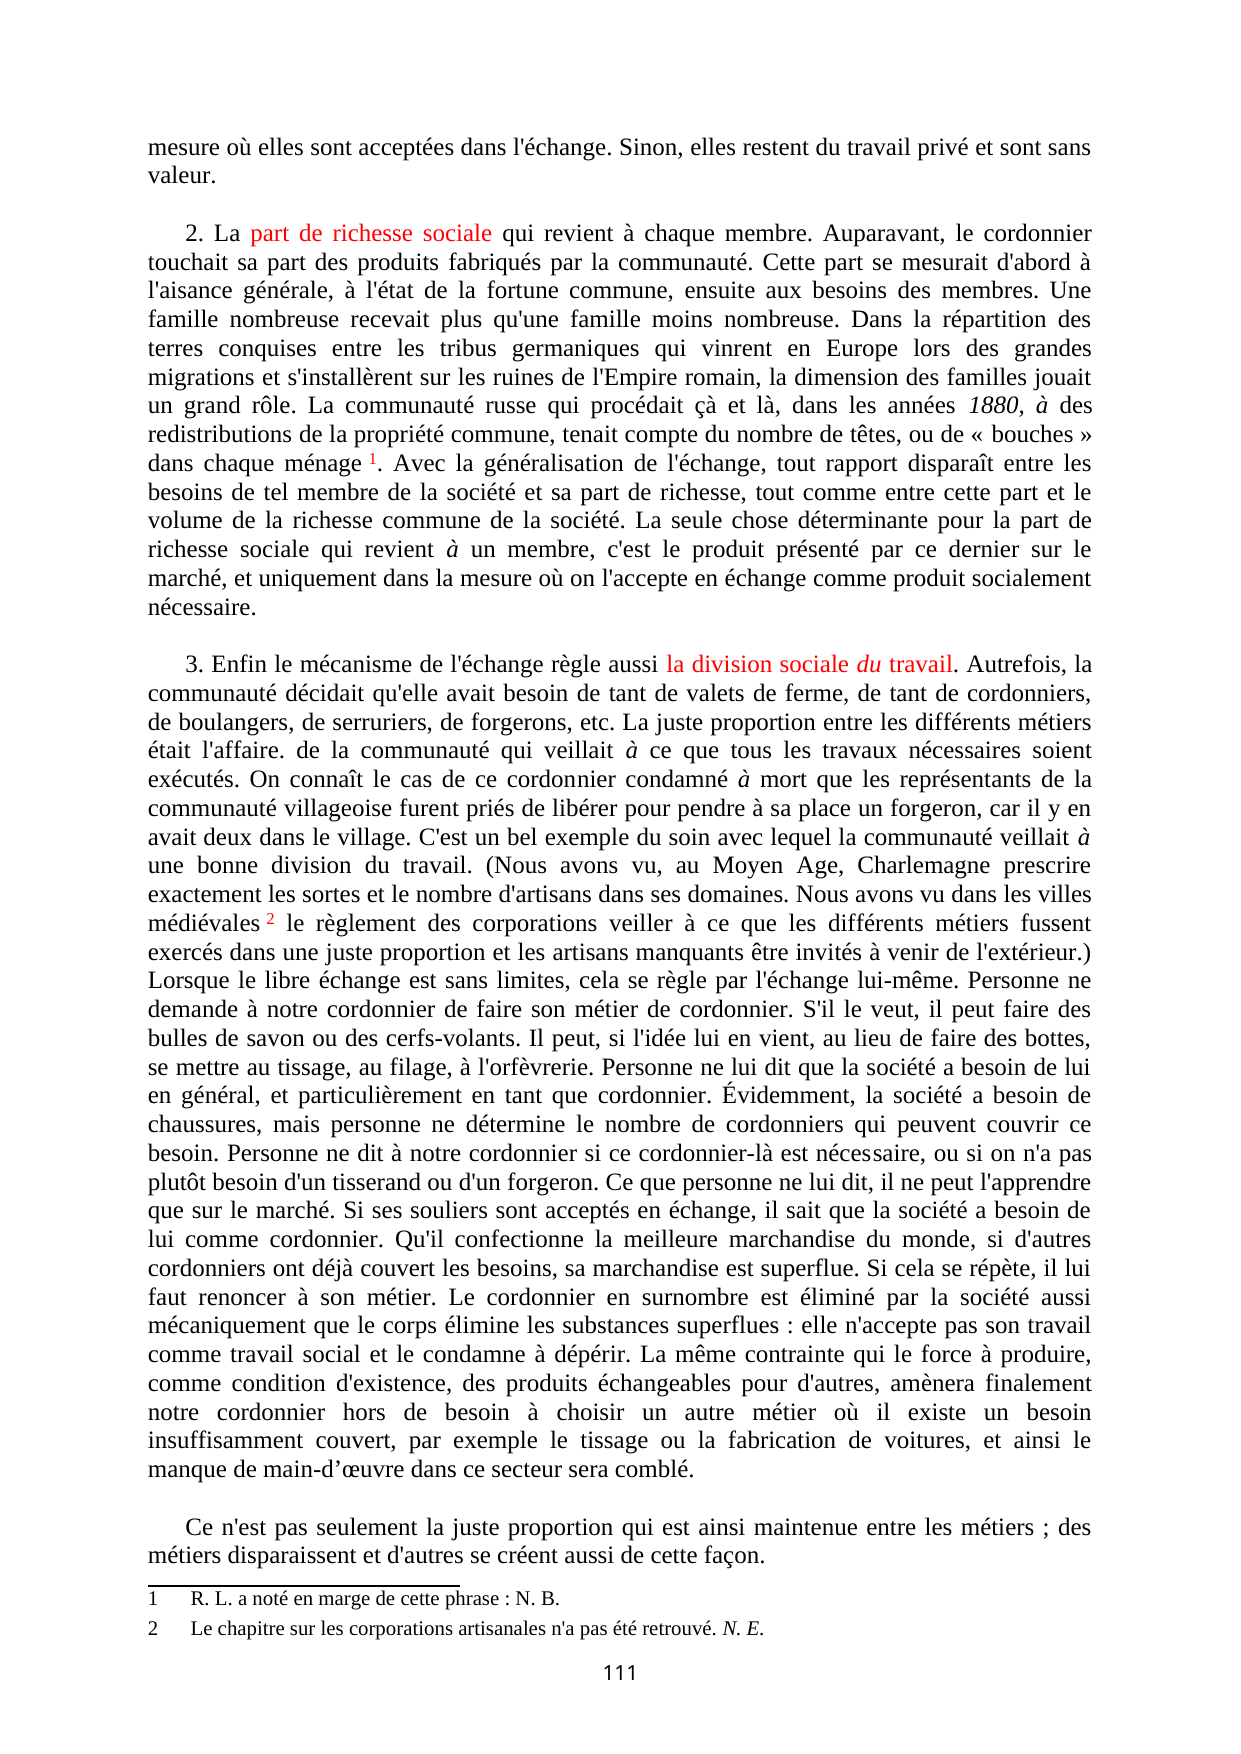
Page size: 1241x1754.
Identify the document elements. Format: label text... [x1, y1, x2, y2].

text Le chapitre sur les corporations artisanales n'a pas été retrouvé. N. E. [148, 1616, 1093, 1640]
text mesure où elles sont acceptées dans l'échange. Sinon, elles restent du travail privé et sont sans valeur. [148, 132, 1093, 189]
text R. L. a noté en marge de cette phrase : N. B. [148, 1586, 1093, 1610]
text Ce n'est pas seulement la juste proportion qui est ainsi maintenue entre les métiers ; des métiers disparaissent et d'autres se créent aussi de cette façon. [148, 1512, 1093, 1569]
text 3. Enfin le mécanisme de l'échange règle aussi la division sociale du travail. Autrefois, la communauté décidait qu'elle avait besoin de tant de valets de ferme, de tant de cordonniers, de boulangers, de serruriers, de forgerons, etc. La juste proportion entre les différents métiers était l'affaire. de la communauté qui veillait à ce que tous les travaux nécessaires soient exécutés. On connaît le cas de ce cordon­nier condamné à mort que les représentants de la communauté villageoise furent priés de libérer pour pendre à sa place un forgeron, car il y en avait deux dans le village. C'est un bel exemple du soin avec lequel la communauté veillait à une bonne division du travail. (Nous avons vu, au Moyen Age, Charlemagne prescrire exactement les sortes et le nombre d'artisans dans ses domaines. Nous avons vu dans les villes médiévales le règlement des corporations veiller à ce que les différents métiers fussent exercés dans une juste proportion et les artisans manquants être invités à venir de l'extérieur.) Lorsque le libre échange est sans limites, cela se règle par l'échange lui-même. Personne ne demande à notre cordonnier de faire son métier de cordonnier. S'il le veut, il peut faire des bulles de savon ou des cerfs-volants. Il peut, si l'idée lui en vient, au lieu de faire des bottes, se mettre au tissage, au filage, à l'orfèvrerie. Personne ne lui dit que la société a besoin de lui en général, et particulièrement en tant que cordonnier. Évidemment, la société a besoin de chaussures, mais personne ne détermine le nombre de cordonniers qui peuvent couvrir ce besoin. Personne ne dit à notre cordonnier si ce cordonnier-là est néces­saire, ou si on n'a pas plutôt besoin d'un tisserand ou d'un forgeron. Ce que personne ne lui dit, il ne peut l'apprendre que sur le marché. Si ses souliers sont acceptés en échange, il sait que la société a besoin de lui comme cordonnier. Qu'il confectionne la meilleure marchandise du monde, si d'autres cordonniers ont déjà couvert les besoins, sa marchandise est superflue. Si cela se répète, il lui faut renoncer à son métier. Le cordonnier en surnombre est éliminé par la société aussi mécaniquement que le corps élimine les substances superflues : elle n'accepte pas son travail comme travail social et le condamne à dépérir. La même contrainte qui le force à produire, comme condition d'existence, des produits échangeables pour d'autres, amènera finalement notre cordonnier hors de besoin à choisir un autre métier où il existe un besoin insuffisamment couvert, par exemple le tissage ou la fabrication de voitures, et ainsi le manque de main-d’œuvre dans ce secteur sera comblé. [148, 649, 1093, 1483]
text 2. La part de richesse sociale qui revient à chaque membre. Auparavant, le cordonnier touchait sa part des produits fabriqués par la communauté. Cette part se mesurait d'abord à l'aisance générale, à l'état de la fortune commune, ensuite aux besoins des membres. Une famille nombreuse recevait plus qu'une famille moins nombreuse. Dans la répartition des terres conquises entre les tribus germaniques qui vinrent en Europe lors des grandes migrations et s'installèrent sur les ruines de l'Empire romain, la dimension des familles jouait un grand rôle. La communauté russe qui procédait çà et là, dans les années 1880, à des redistributions de la propriété commune, tenait compte du nombre de têtes, ou de « bouches » dans chaque ménage . Avec la généralisation de l'échange, tout rapport disparaît entre les besoins de tel membre de la société et sa part de richesse, tout comme entre cette part et le volume de la richesse commune de la société. La seule chose déterminante pour la part de richesse sociale qui revient à un membre, c'est le produit présenté par ce dernier sur le marché, et uniquement dans la mesure où on l'accepte en échange comme produit socialement nécessaire. [148, 218, 1093, 620]
